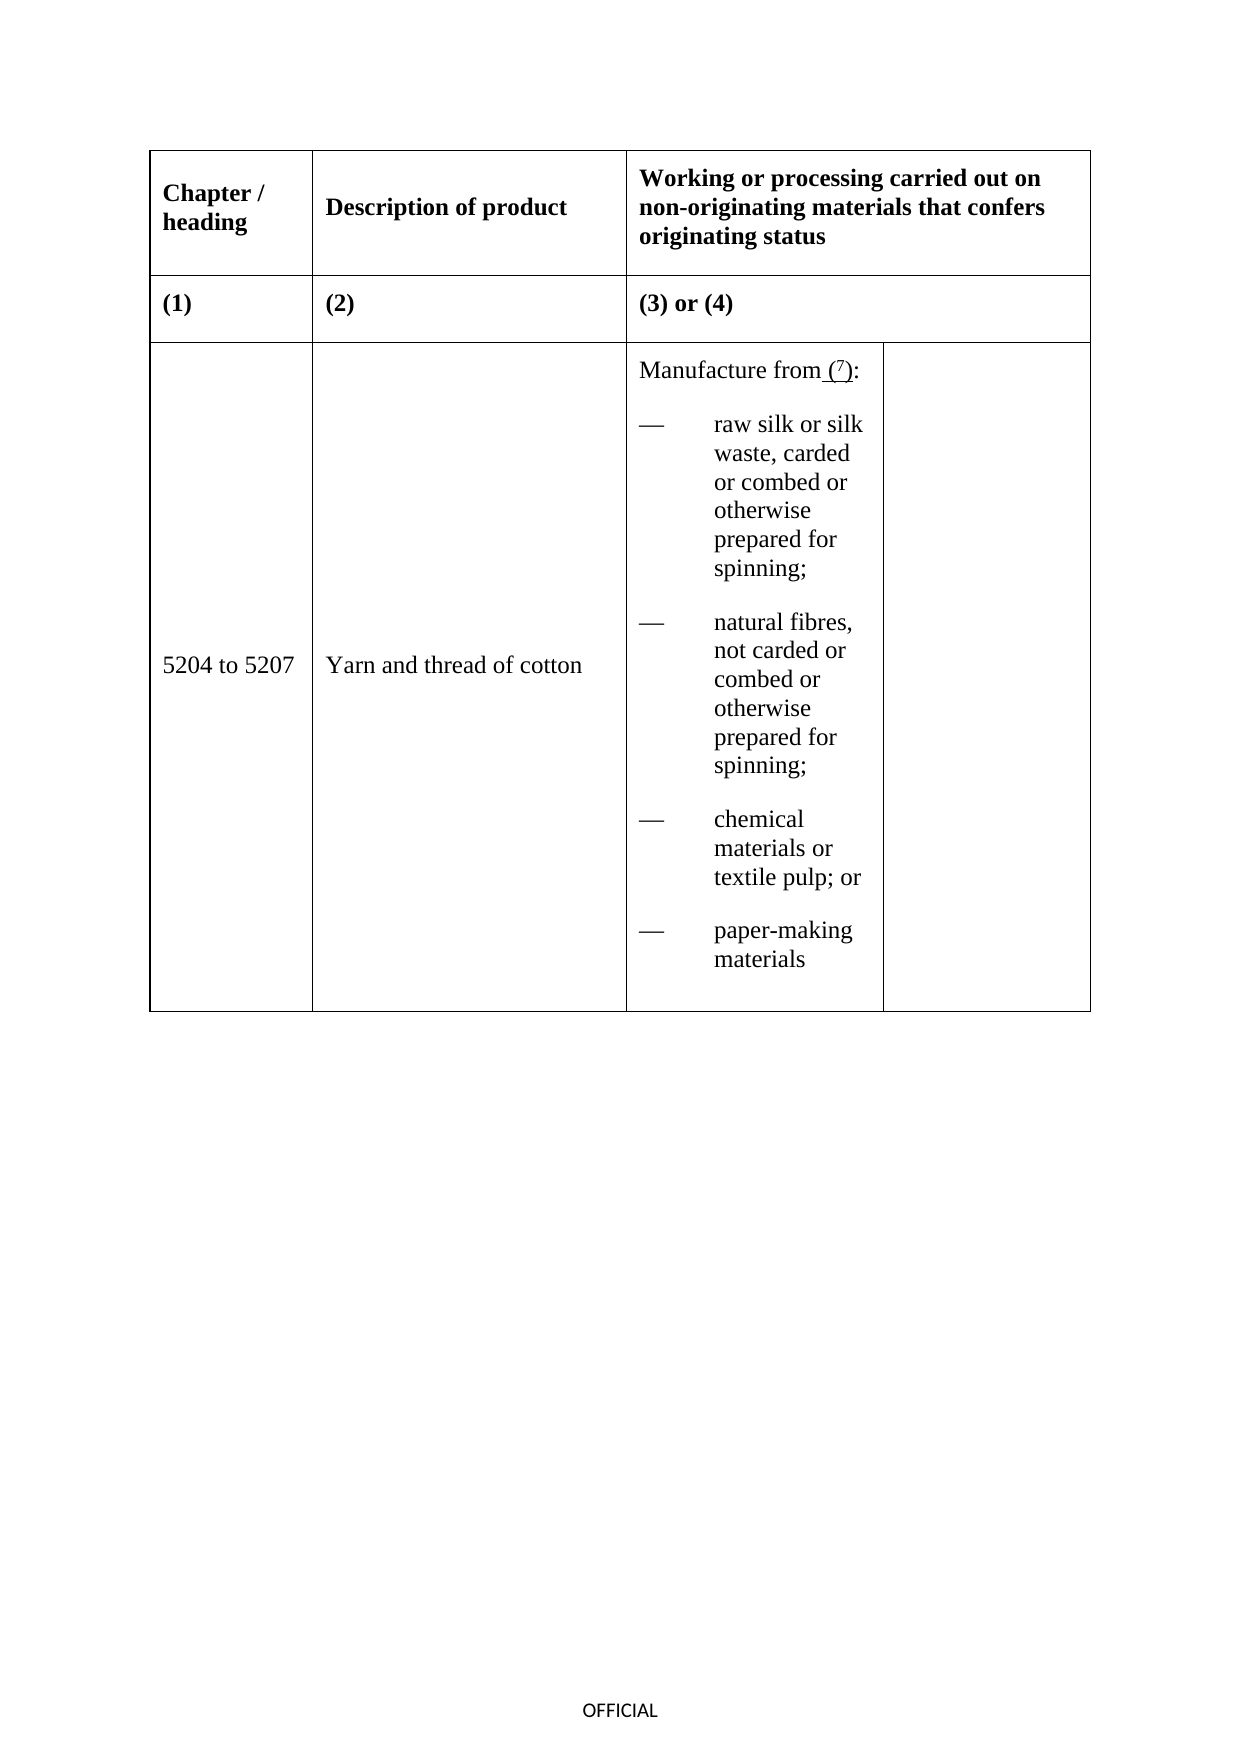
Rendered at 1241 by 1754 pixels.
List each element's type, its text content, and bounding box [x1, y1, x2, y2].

table_cell (2) [313, 276, 626, 342]
table_cell Manufacture from (7): — raw silk or silk waste, carded or combed or otherwise prepared for spinning; — natural fibres, not carded or combed or otherwise prepared for spinning; — chemical materials or textile pulp; or — paper‐making materials [627, 343, 883, 1011]
table_cell (1) [151, 276, 312, 342]
table_cell 5204 to 5207 [151, 343, 312, 1011]
table_cell (3) or (4) [627, 276, 1090, 342]
table_cell Yarn and thread of cotton [313, 343, 626, 1011]
table_header Working or processing carried out on non‐originating materials that confers originating status [627, 151, 1090, 275]
table_header Chapter / heading [151, 151, 312, 275]
table_cell [884, 343, 1090, 1011]
table_header Description of product [313, 151, 626, 275]
